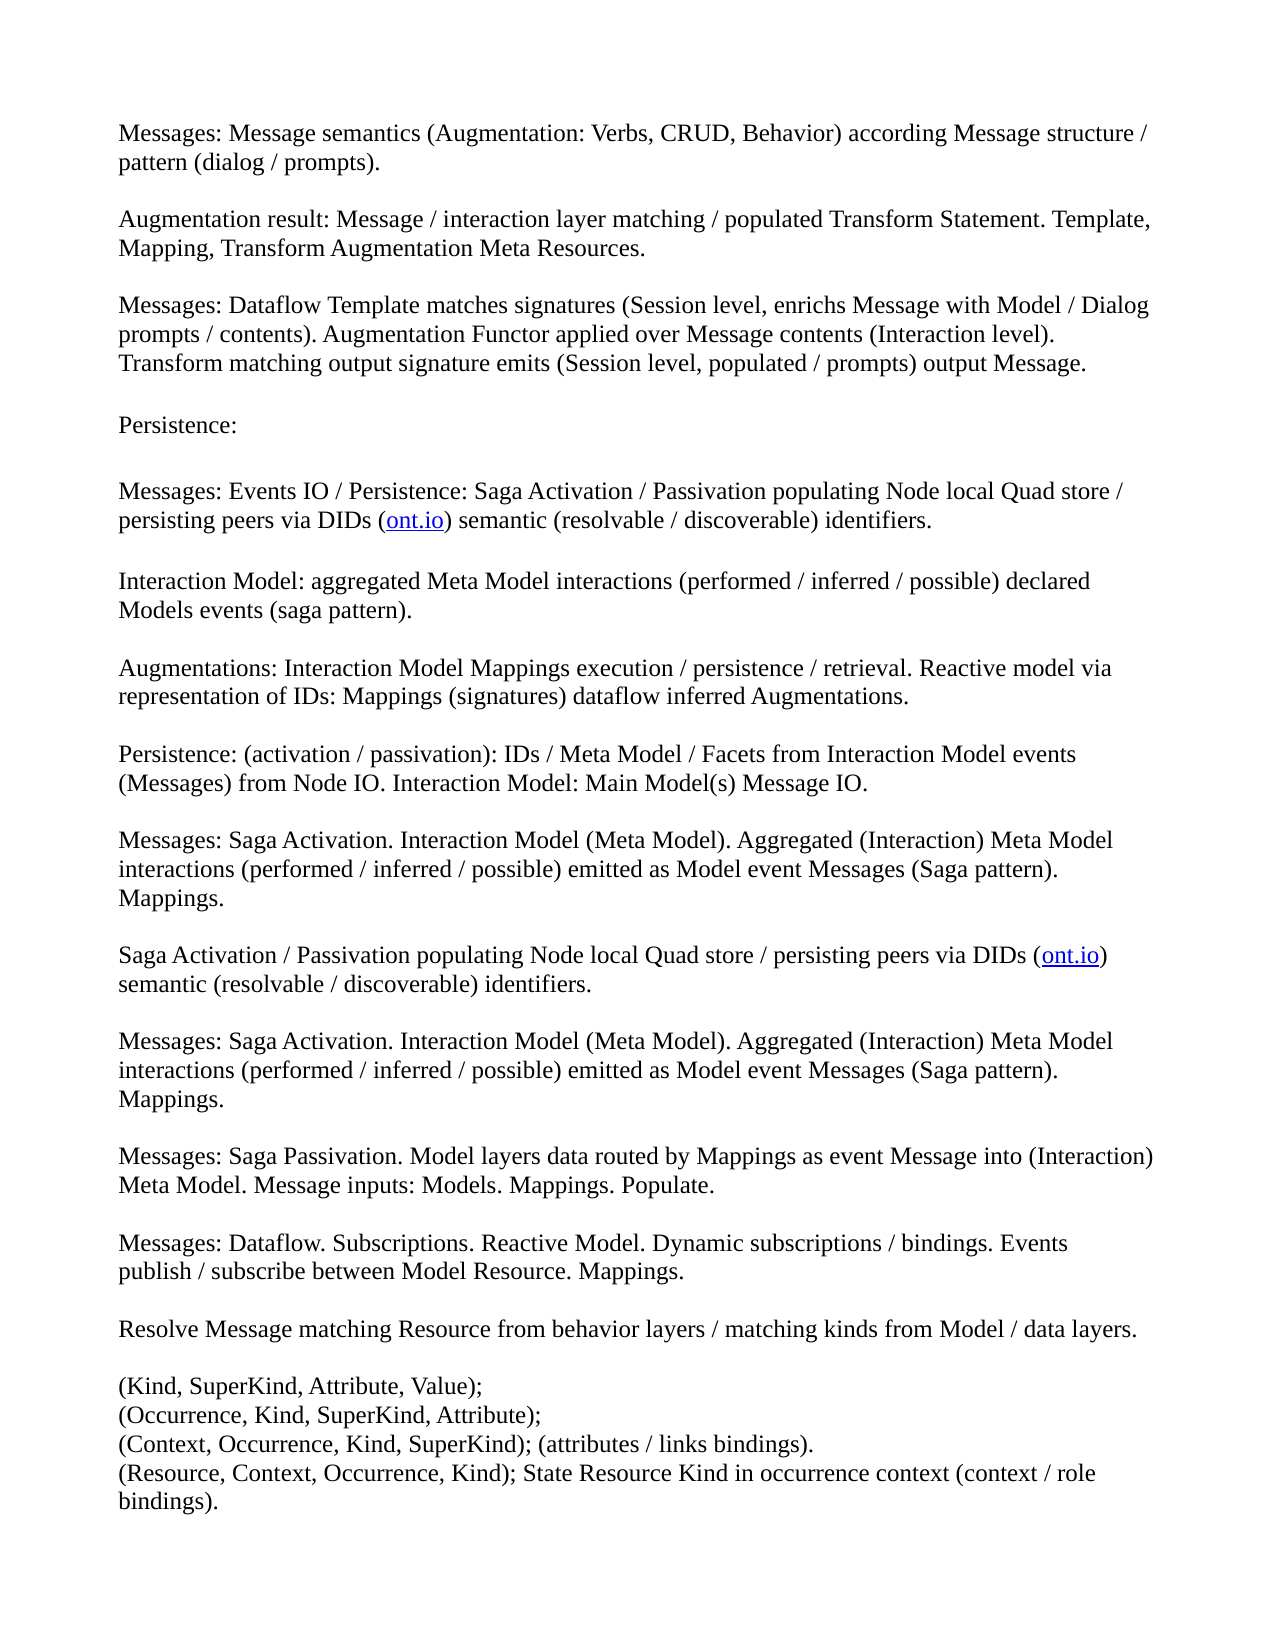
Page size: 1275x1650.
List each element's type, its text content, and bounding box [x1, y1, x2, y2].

text Messages: Saga Activation. Interaction Model (Meta Model). Aggregated (Interaction) Meta Model interactions (performed / inferred / possible) emitted as Model event Messages (Saga pattern). Mappings. [118, 1026, 1157, 1113]
text (Context, Occurrence, Kind, SuperKind); (attributes / links bindings). [118, 1429, 1157, 1458]
text Saga Activation / Passivation populating Node local Quad store / persisting peers via DIDs (ont.io) semantic (resolvable / discoverable) identifiers. [118, 940, 1157, 998]
text Persistence: [118, 410, 1157, 439]
text (Resource, Context, Occurrence, Kind); State Resource Kind in occurrence context (context / role bindings). [118, 1458, 1157, 1515]
text Messages: Dataflow Template matches signatures (Session level, enrichs Message with Model / Dialog prompts / contents). Augmentation Functor applied over Message contents (Interaction level). Transform matching output signature emits (Session level, populated / prompts) output Message. [118, 291, 1157, 377]
text Messages: Message semantics (Augmentation: Verbs, CRUD, Behavior) according Message structure / pattern (dialog / prompts). [118, 118, 1157, 176]
text Messages: Dataflow. Subscriptions. Reactive Model. Dynamic subscriptions / bindings. Events publish / subscribe between Model Resource. Mappings. [118, 1228, 1157, 1285]
text (Kind, SuperKind, Attribute, Value); [118, 1343, 1157, 1400]
text Resolve Message matching Resource from behavior layers / matching kinds from Model / data layers. [118, 1314, 1157, 1343]
text Messages: Saga Passivation. Model layers data routed by Mappings as event Message into (Interaction) Meta Model. Message inputs: Models. Mappings. Populate. [118, 1141, 1157, 1199]
text Persistence: (activation / passivation): IDs / Meta Model / Facets from Interaction Model events (Messages) from Node IO. Interaction Model: Main Model(s) Message IO. [118, 739, 1157, 796]
text Augmentation result: Message / interaction layer matching / populated Transform Statement. Template, Mapping, Transform Augmentation Meta Resources. [118, 204, 1157, 262]
text Interaction Model: aggregated Meta Model interactions (performed / inferred / possible) declared Models events (saga pattern). [118, 566, 1157, 624]
text (Occurrence, Kind, SuperKind, Attribute); [118, 1400, 1157, 1429]
text Messages: Saga Activation. Interaction Model (Meta Model). Aggregated (Interaction) Meta Model interactions (performed / inferred / possible) emitted as Model event Messages (Saga pattern). Mappings. [118, 825, 1157, 911]
text Messages: Events IO / Persistence: Saga Activation / Passivation populating Node local Quad store / persisting peers via DIDs (ont.io) semantic (resolvable / discoverable) identifiers. [118, 476, 1157, 533]
text Augmentations: Interaction Model Mappings execution / persistence / retrieval. Reactive model via representation of IDs: Mappings (signatures) dataflow inferred Augmentations. [118, 653, 1157, 710]
